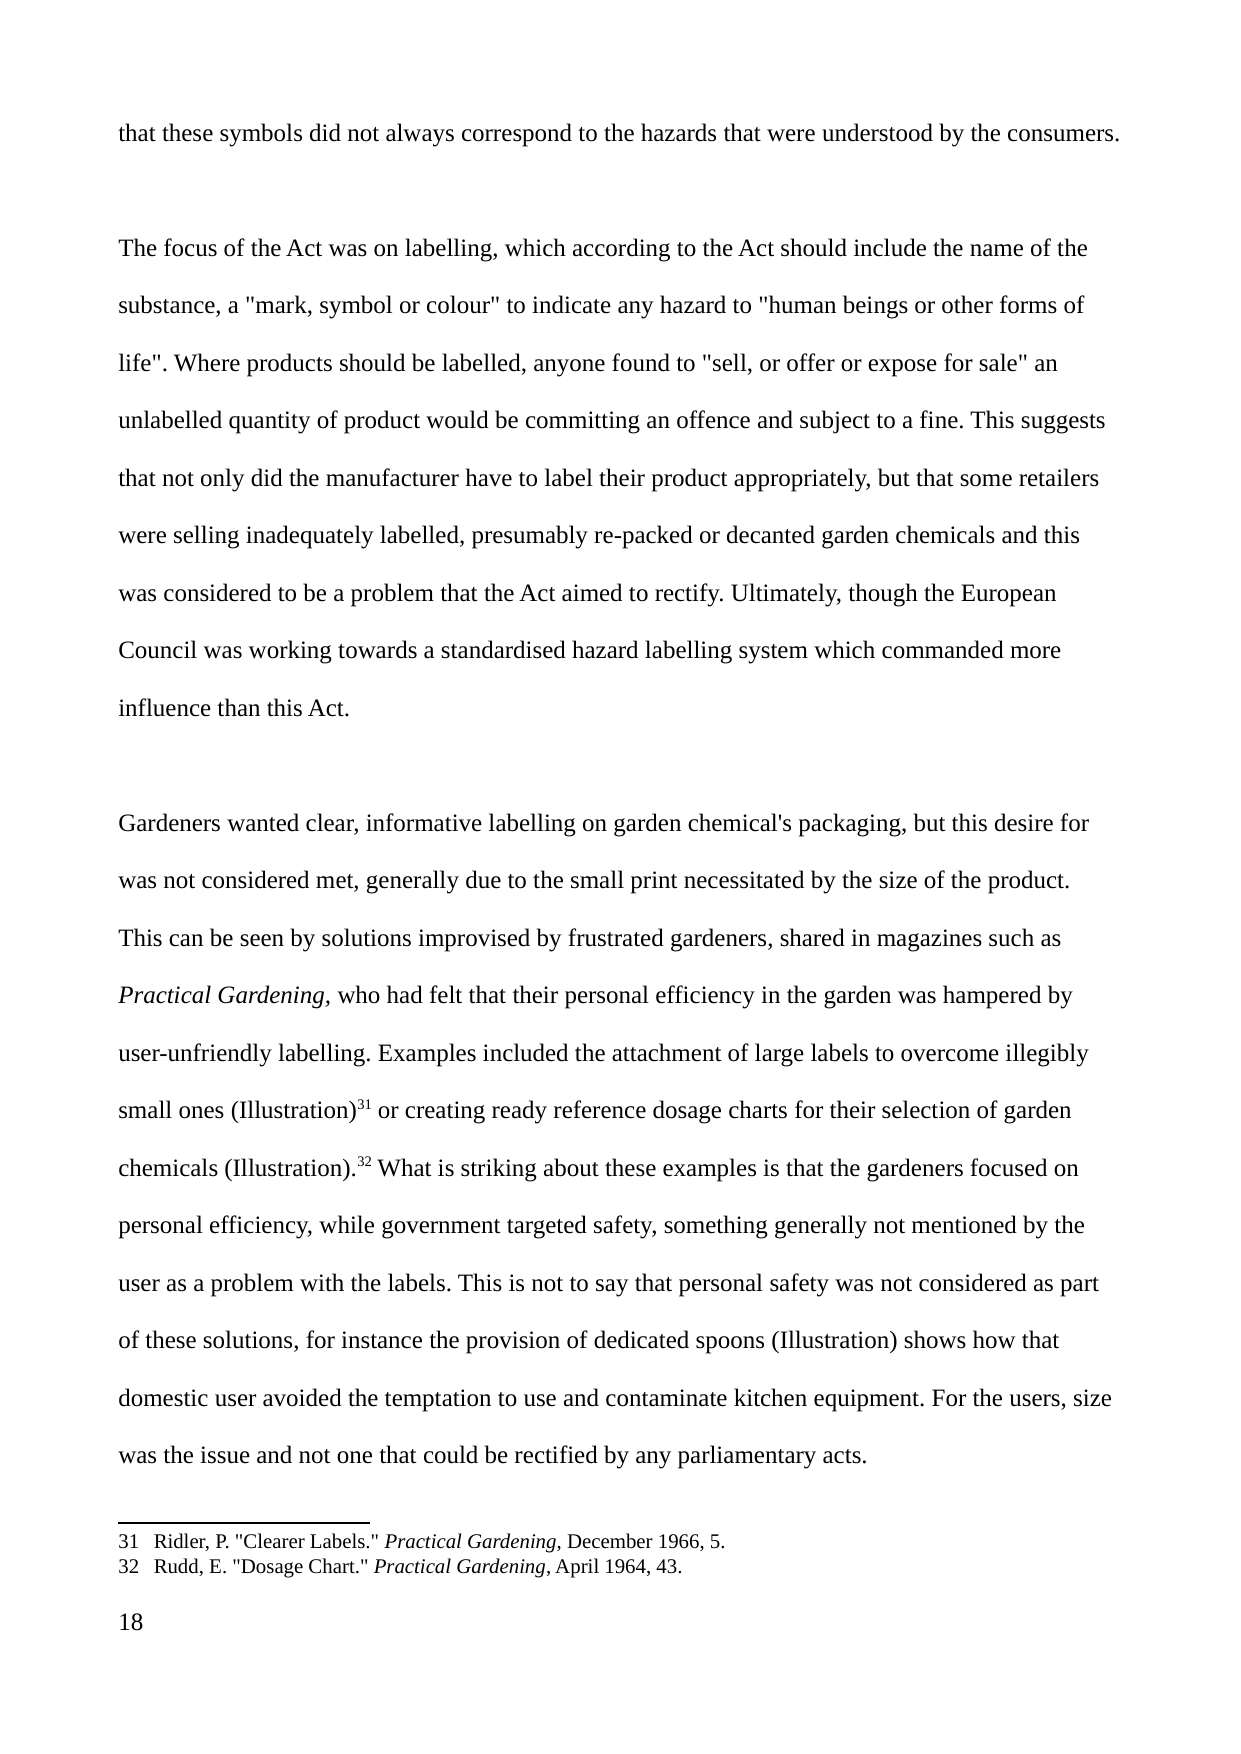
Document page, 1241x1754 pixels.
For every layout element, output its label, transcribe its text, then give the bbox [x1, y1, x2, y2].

text Ridler, P. "Clearer Labels." Practical Gardening, December 1966, 5. [118, 1529, 1122, 1553]
text Gardeners wanted clear, informative labelling on garden chemical's packaging, but this desire for was not considered met, generally due to the small print necessitated by the size of the product. This can be seen by solutions improvised by frustrated gardeners, shared in magazines such as Practical Gardening, who had felt that their personal efficiency in the garden was hampered by user-unfriendly labelling. Examples included the attachment of large labels to overcome illegibly small ones (Illustration) or creating ready reference dosage charts for their selection of garden chemicals (Illustration). What is striking about these examples is that the gardeners focused on personal efficiency, while government targeted safety, something generally not mentioned by the user as a problem with the labels. This is not to say that personal safety was not considered as part of these solutions, for instance the provision of dedicated spoons (Illustration) shows how that domestic user avoided the temptation to use and contaminate kitchen equipment. For the users, size was the issue and not one that could be rectified by any parliamentary acts. [118, 808, 1122, 1469]
text The focus of the Act was on labelling, which according to the Act should include the name of the substance, a "mark, symbol or colour" to indicate any hazard to "human beings or other forms of life". Where products should be labelled, anyone found to "sell, or offer or expose for sale" an unlabelled quantity of product would be committing an offence and subject to a fine. This suggests that not only did the manufacturer have to label their product appropriately, but that some retailers were selling inadequately labelled, presumably re-packed or decanted garden chemicals and this was considered to be a problem that the Act aimed to rectify. Ultimately, though the European Council was working towards a standardised hazard labelling system which commanded more influence than this Act. [118, 233, 1122, 722]
text that these symbols did not always correspond to the hazards that were understood by the consumers. [118, 118, 1122, 147]
text Rudd, E. "Dosage Chart." Practical Gardening, April 1964, 43. [118, 1553, 1122, 1578]
